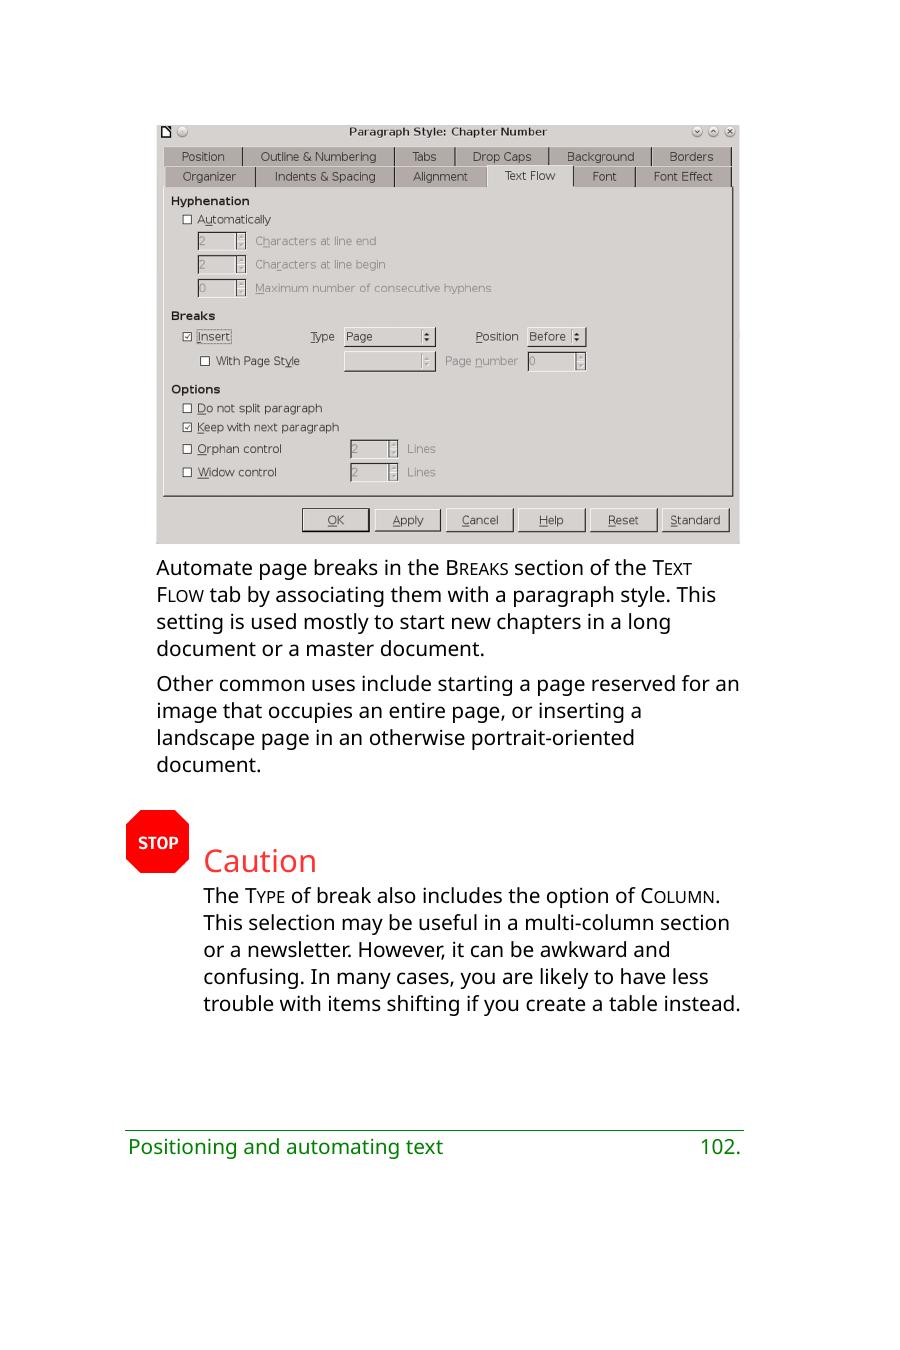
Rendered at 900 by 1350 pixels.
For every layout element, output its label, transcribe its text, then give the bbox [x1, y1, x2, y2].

table_header [156, 125, 744, 545]
table_cell Automate page breaks in the Breaks section of the Text Flow tab by associating them with a paragraph style. This setting is used mostly to start new chapters in a long document or a master document. Other common uses include starting a page reserved for an image that occupies an entire page, or inserting a landscape page in an otherwise portrait-oriented document. [156, 545, 744, 778]
picture [156, 125, 740, 544]
picture [126, 810, 189, 873]
list Caution [125, 809, 744, 882]
text The Type of break also includes the option of Column. This selection may be useful in a multi-column section or a newsletter. However, it can be awkward and confusing. In many cases, you are likely to have less trouble with items shifting if you create a table instead. [203, 882, 744, 1017]
